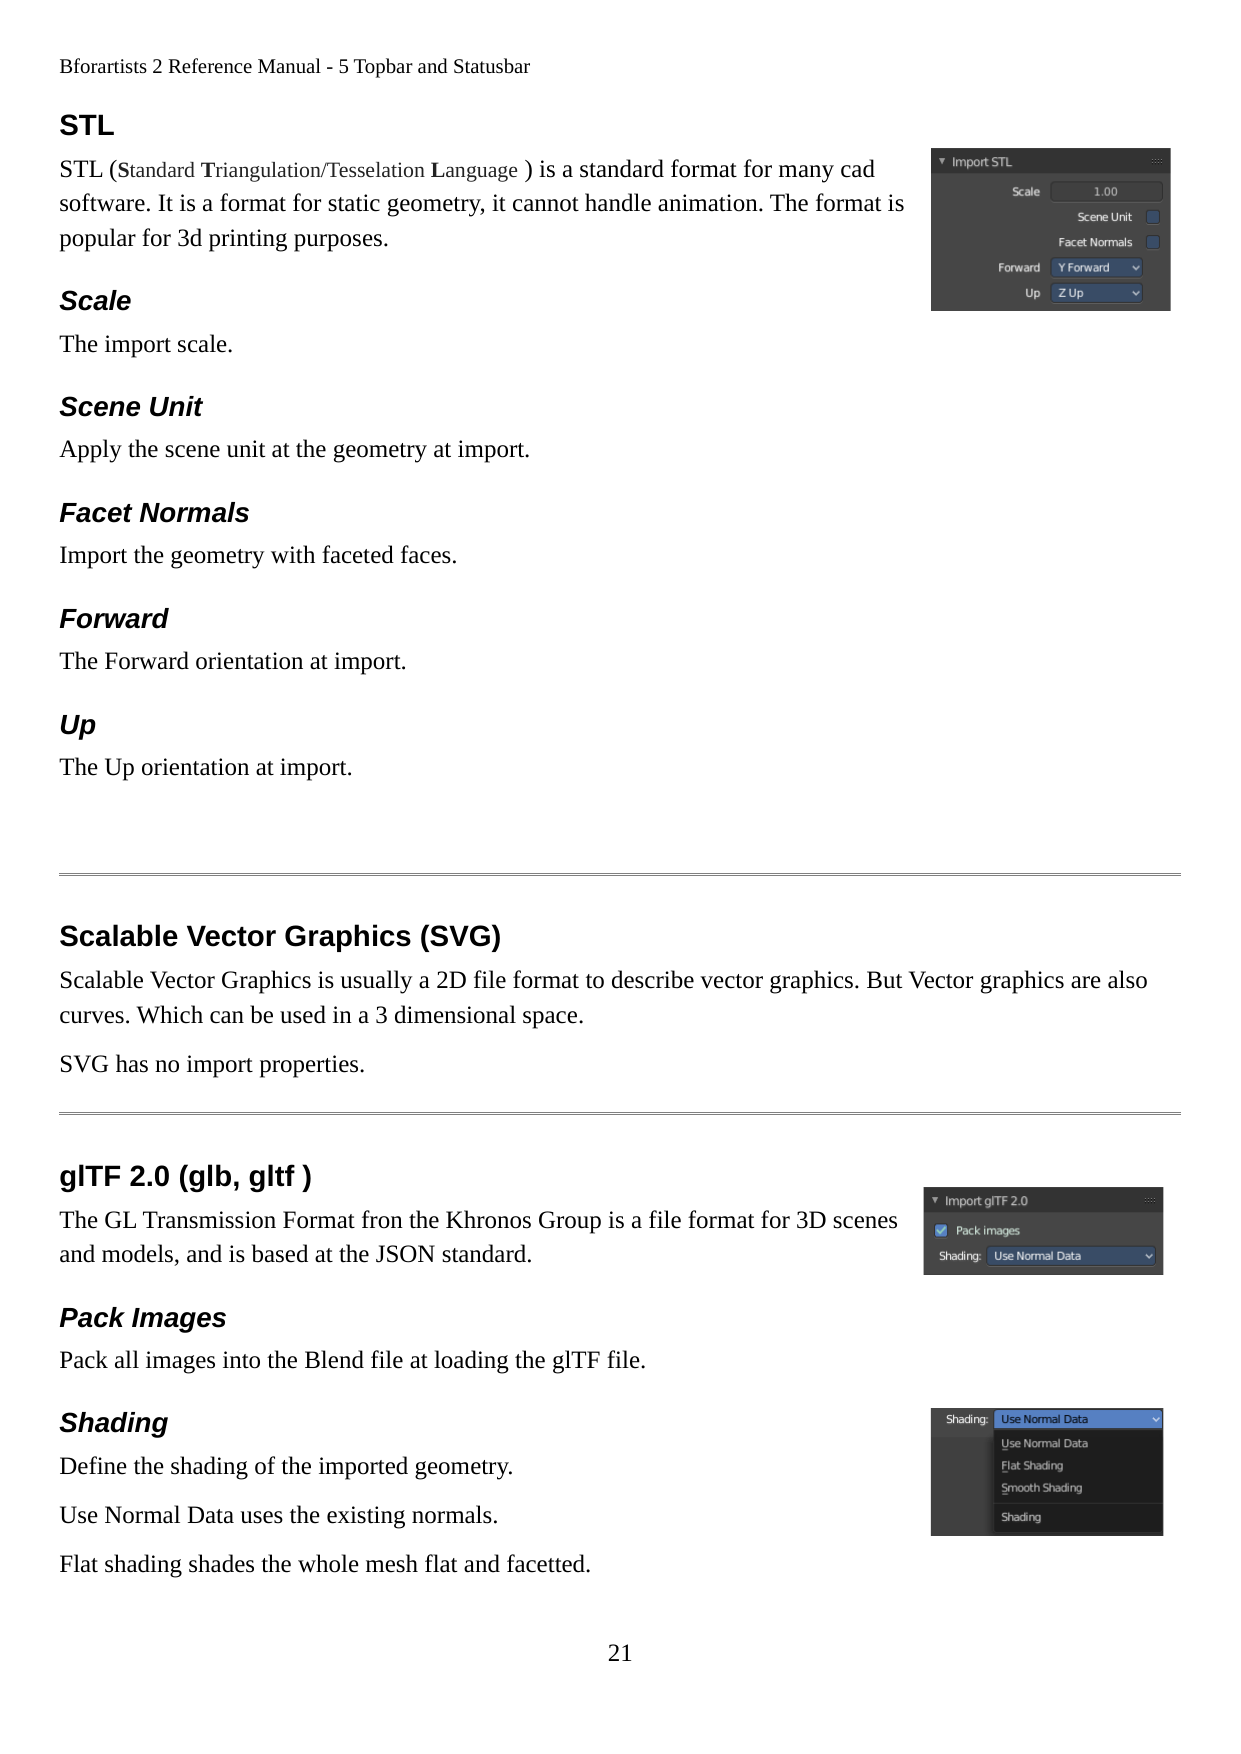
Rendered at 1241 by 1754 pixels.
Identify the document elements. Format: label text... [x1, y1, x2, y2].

text Scalable Vector Graphics is usually a 2D file format to describe vector graphics. But Vector graphics are also curves. Which can be used in a 3 dimensional space. [59, 965, 1181, 1028]
picture [923, 1187, 1164, 1275]
subtitle Pack Images [59, 1301, 1181, 1333]
text STL (Standard Triangulation/Tesselation Language ) is a standard format for many cad software. It is a format for static geometry, it cannot handle animation. The format is popular for 3d printing purposes. [59, 154, 931, 251]
text The Forward orientation at import. [59, 646, 1181, 675]
text Define the shading of the imported geometry. [59, 1451, 930, 1480]
text Use Normal Data uses the existing normals. [59, 1500, 930, 1529]
text Import the geometry with faceted faces. [59, 541, 1181, 569]
subtitle Up [59, 708, 1181, 740]
subtitle Scale [59, 284, 1181, 316]
text The GL Transmission Format fron the Khronos Group is a file format for 3D scenes and models, and is based at the JSON standard. [59, 1205, 923, 1268]
picture [930, 1408, 1164, 1536]
subtitle glTF 2.0 (glb, gltf ) [59, 1159, 1181, 1192]
text The import scale. [59, 329, 1181, 357]
subtitle Scalable Vector Graphics (SVG) [59, 919, 1181, 953]
text Flat shading shades the whole mesh flat and facetted. [59, 1549, 1181, 1578]
text Apply the scene unit at the geometry at import. [59, 434, 1181, 463]
subtitle Forward [59, 602, 1181, 634]
text The Up orientation at import. [59, 752, 1181, 781]
subtitle Scene Unit [59, 390, 1181, 422]
subtitle Facet Normals [59, 496, 1181, 528]
subtitle STL [59, 107, 1181, 141]
text Pack all images into the Blend file at loading the glTF file. [59, 1345, 1181, 1374]
text SVG has no import properties. [59, 1049, 1181, 1078]
picture [931, 148, 1171, 311]
subtitle Shading [59, 1407, 1181, 1439]
